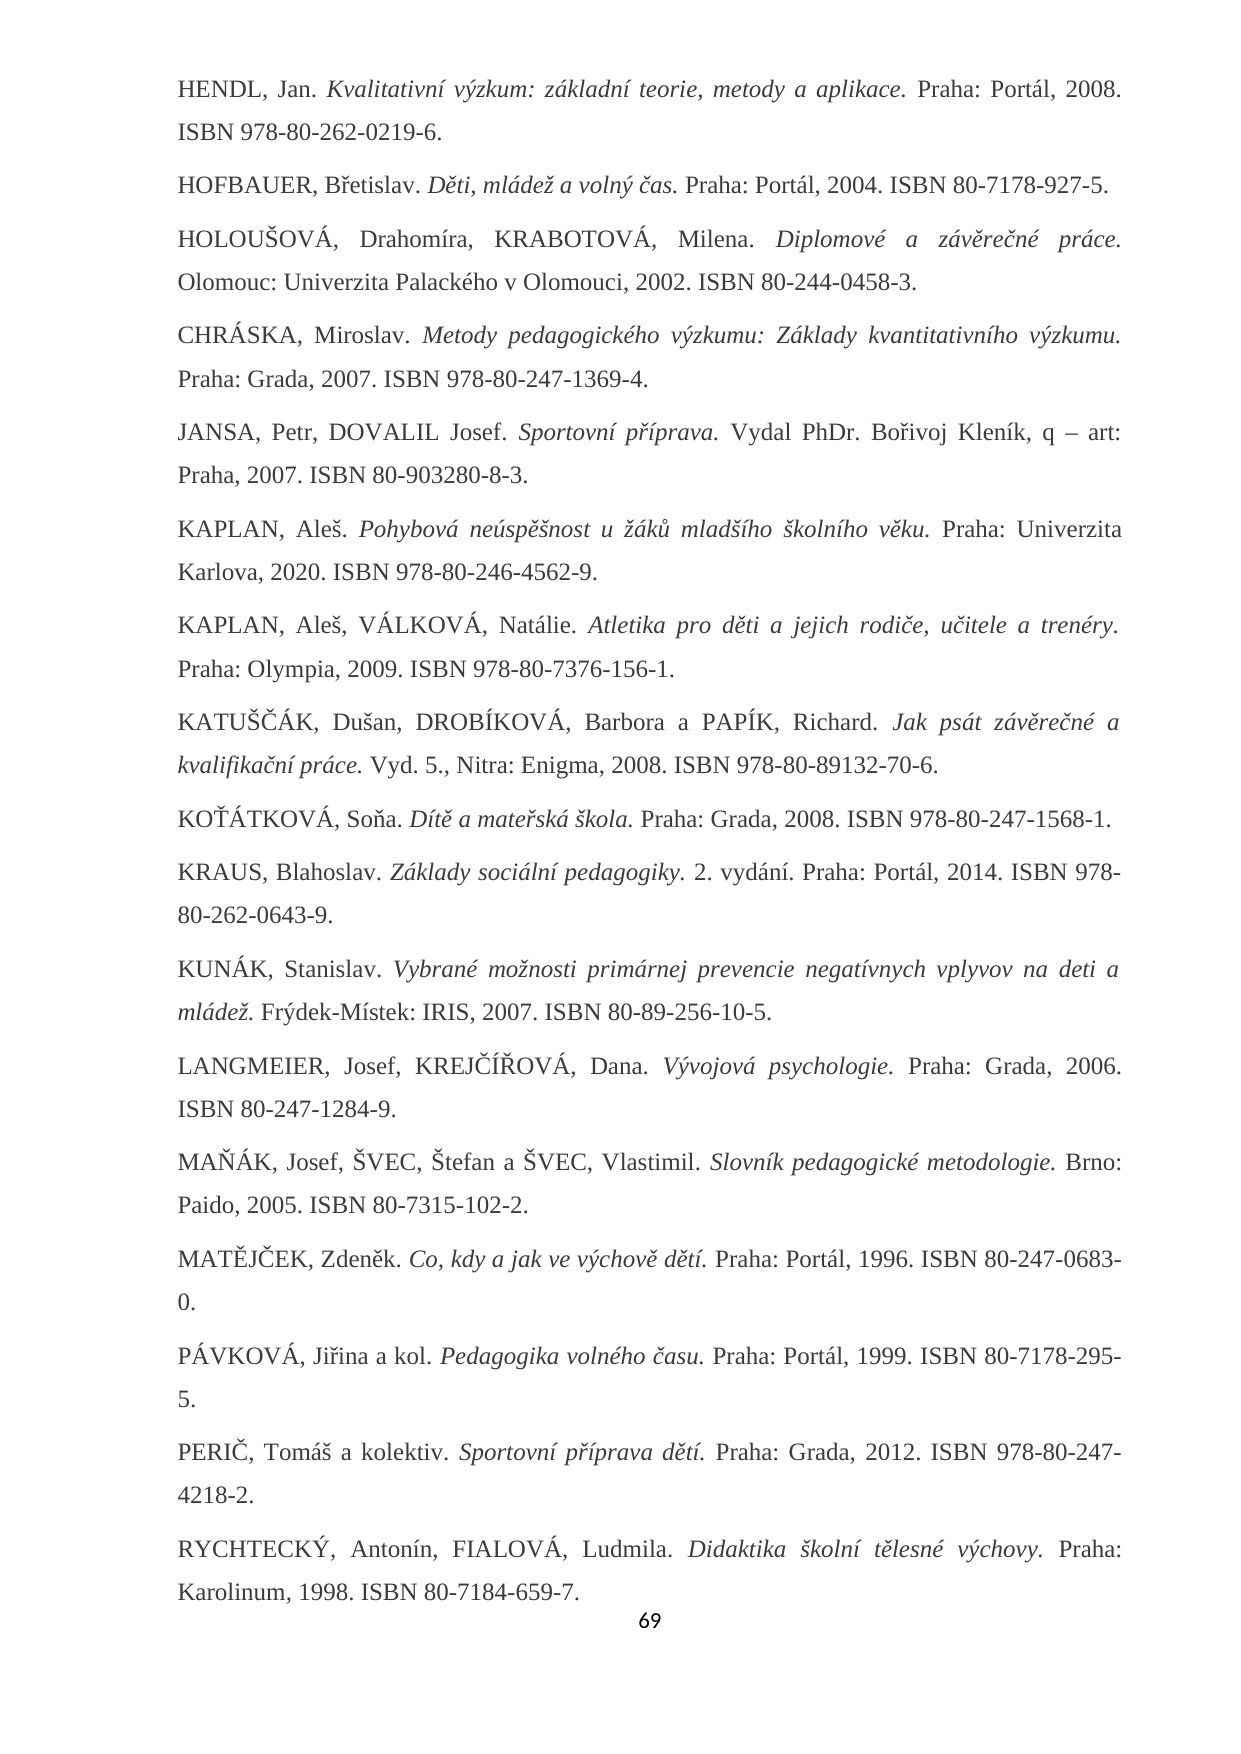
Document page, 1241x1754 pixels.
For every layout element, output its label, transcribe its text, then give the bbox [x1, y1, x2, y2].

text MAŇÁK, Josef, ŠVEC, Štefan a ŠVEC, Vlastimil. Slovník pedagogické metodologie. Brno: Paido, 2005. ISBN 80-7315-102-2. [177, 1147, 1122, 1219]
text MATĚJČEK, Zdeněk. Co, kdy a jak ve výchově dětí. Praha: Portál, 1996. ISBN 80-247-0683-0. [177, 1244, 1122, 1316]
text KOŤÁTKOVÁ, Soňa. Dítě a mateřská škola. Praha: Grada, 2008. ISBN 978-80-247-1568-1. [177, 804, 1122, 833]
text KRAUS, Blahoslav. Základy sociální pedagogiky. 2. vydání. Praha: Portál, 2014. ISBN 978-80-262-0643-9. [177, 857, 1122, 929]
text CHRÁSKA, Miroslav. Metody pedagogického výzkumu: Základy kvantitativního výzkumu. Praha: Grada, 2007. ISBN 978-80-247-1369-4. [177, 321, 1122, 392]
text HENDL, Jan. Kvalitativní výzkum: základní teorie, metody a aplikace. Praha: Portál, 2008. ISBN 978-80-262-0219-6. [177, 74, 1122, 146]
text JANSA, Petr, DOVALIL Josef. Sportovní příprava. Vydal PhDr. Bořivoj Kleník, q – art: Praha, 2007. ISBN 80-903280-8-3. [177, 417, 1122, 489]
text KAPLAN, Aleš, VÁLKOVÁ, Natálie. Atletika pro děti a jejich rodiče, učitele a trenéry. Praha: Olympia, 2009. ISBN 978-80-7376-156-1. [177, 611, 1122, 682]
text HOLOUŠOVÁ, Drahomíra, KRABOTOVÁ, Milena. Diplomové a závěrečné práce. Olomouc: Univerzita Palackého v Olomouci, 2002. ISBN 80-244-0458-3. [177, 224, 1122, 296]
text KUNÁK, Stanislav. Vybrané možnosti primárnej prevencie negatívnych vplyvov na deti a mládež. Frýdek-Místek: IRIS, 2007. ISBN 80-89-256-10-5. [177, 954, 1122, 1026]
text RYCHTECKÝ, Antonín, FIALOVÁ, Ludmila. Didaktika školní tělesné výchovy. Praha: Karolinum, 1998. ISBN 80-7184-659-7. [177, 1534, 1122, 1606]
text PERIČ, Tomáš a kolektiv. Sportovní příprava dětí. Praha: Grada, 2012. ISBN 978-80-247-4218-2. [177, 1437, 1122, 1509]
text KATUŠČÁK, Dušan, DROBÍKOVÁ, Barbora a PAPÍK, Richard. Jak psát závěrečné a kvalifikační práce. Vyd. 5., Nitra: Enigma, 2008. ISBN 978-80-89132-70-6. [177, 707, 1122, 779]
text HOFBAUER, Břetislav. Děti, mládež a volný čas. Praha: Portál, 2004. ISBN 80-7178-927-5. [177, 170, 1122, 199]
text LANGMEIER, Josef, KREJČÍŘOVÁ, Dana. Vývojová psychologie. Praha: Grada, 2006. ISBN 80-247-1284-9. [177, 1051, 1122, 1123]
text PÁVKOVÁ, Jiřina a kol. Pedagogika volného času. Praha: Portál, 1999. ISBN 80-7178-295-5. [177, 1341, 1122, 1413]
text KAPLAN, Aleš. Pohybová neúspěšnost u žáků mladšího školního věku. Praha: Univerzita Karlova, 2020. ISBN 978-80-246-4562-9. [177, 514, 1122, 586]
